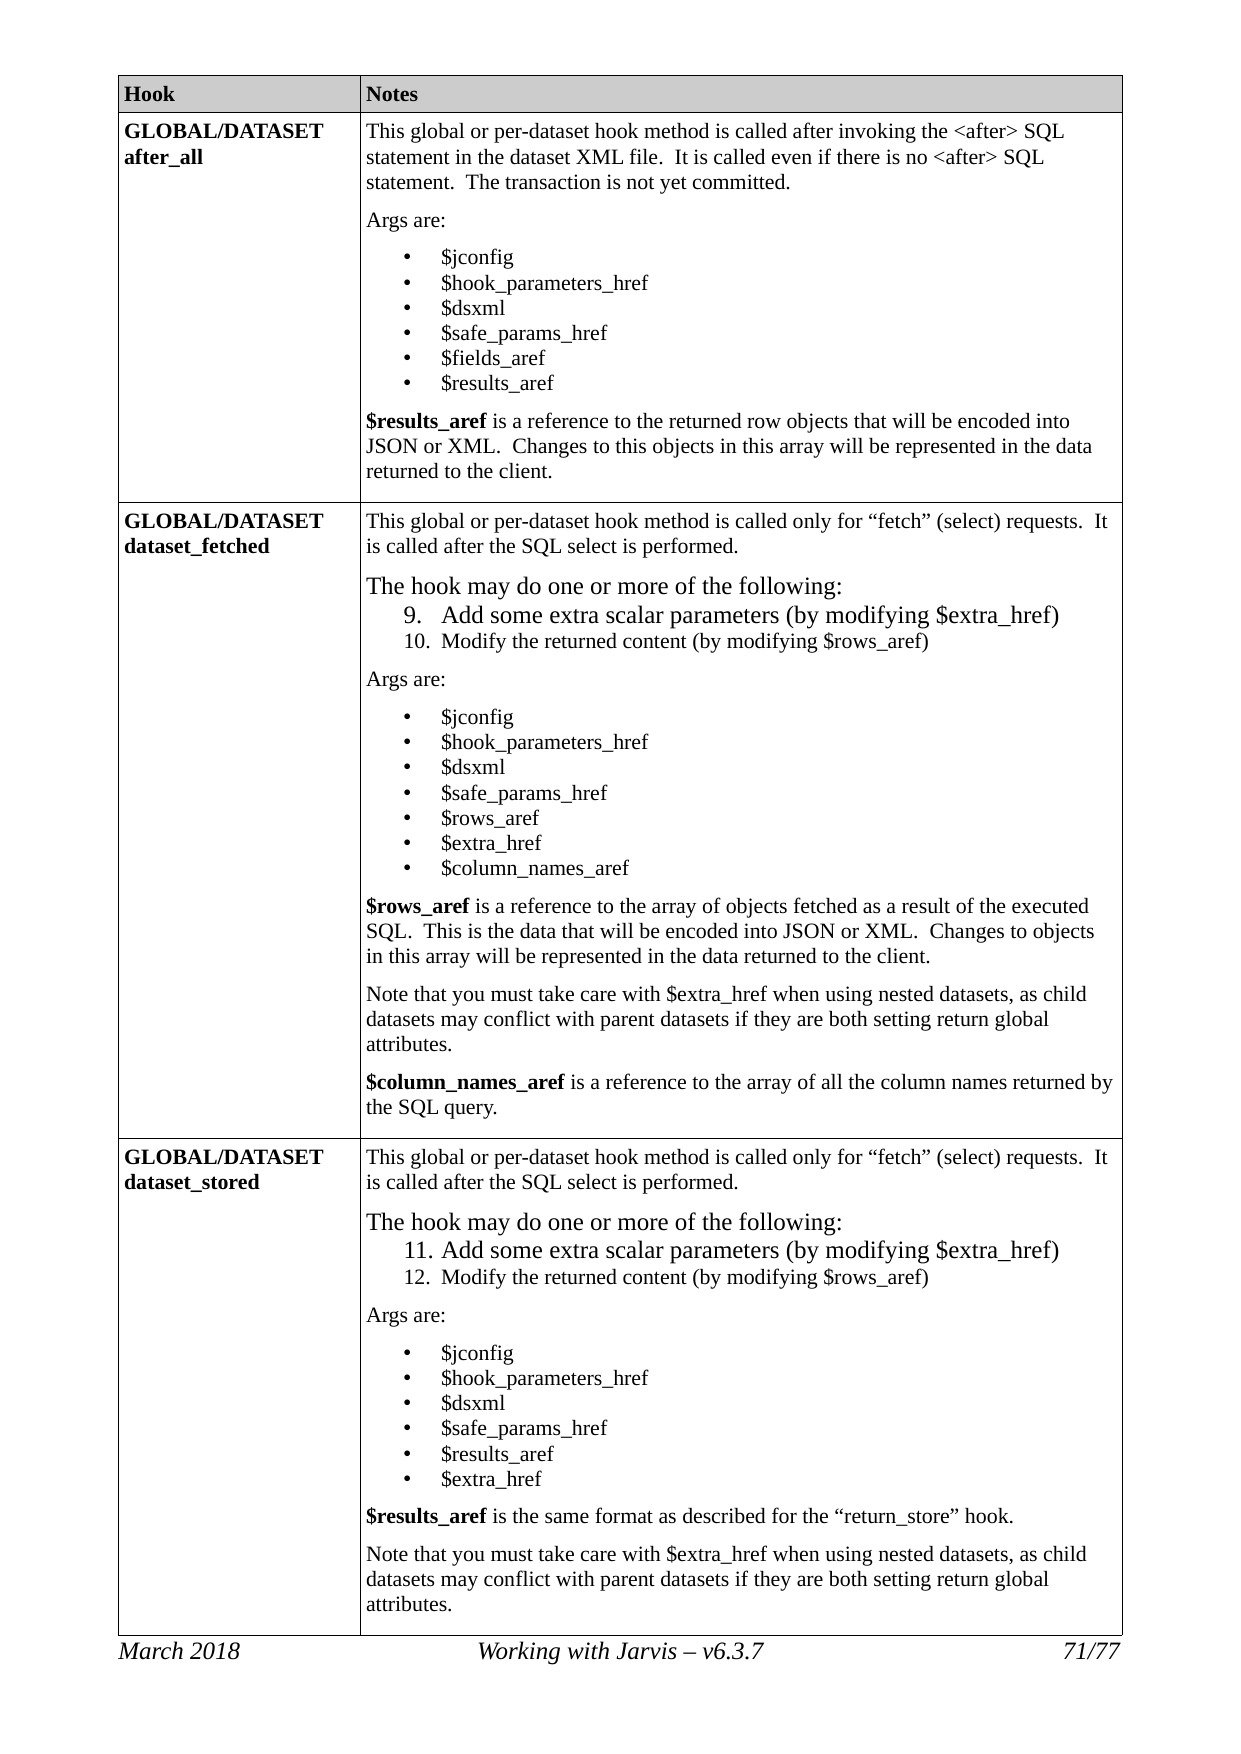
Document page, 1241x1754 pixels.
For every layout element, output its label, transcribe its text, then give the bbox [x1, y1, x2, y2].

table_cell This global or per-dataset hook method is called only for “fetch” (select) requests. It is called after the SQL select is performed. The hook may do one or more of the following: Add some extra scalar parameters (by modifying $extra_href) Modify the returned content (by modifying $rows_aref) Args are: $jconfig $hook_parameters_href $dsxml $safe_params_href $rows_aref $extra_href $column_names_aref $rows_aref is a reference to the array of objects fetched as a result of the executed SQL. This is the data that will be encoded into JSON or XML. Changes to objects in this array will be represented in the data returned to the client. Note that you must take care with $extra_href when using nested datasets, as child datasets may conflict with parent datasets if they are both setting return global attributes. $column_names_aref is a reference to the array of all the column names returned by the SQL query. [361, 503, 1122, 1138]
table_cell GLOBAL/DATASET after_all [119, 113, 360, 502]
table_cell This global or per-dataset hook method is called only for “fetch” (select) requests. It is called after the SQL select is performed. The hook may do one or more of the following: Add some extra scalar parameters (by modifying $extra_href) Modify the returned content (by modifying $rows_aref) Args are: $jconfig $hook_parameters_href $dsxml $safe_params_href $results_aref $extra_href $results_aref is the same format as described for the “return_store” hook. Note that you must take care with $extra_href when using nested datasets, as child datasets may conflict with parent datasets if they are both setting return global attributes. [361, 1139, 1122, 1635]
table_cell GLOBAL/DATASET dataset_fetched [119, 503, 360, 1138]
table_header Notes [361, 76, 1122, 112]
table_cell GLOBAL/DATASET dataset_stored [119, 1139, 360, 1635]
table_header Hook [119, 76, 360, 112]
table_cell This global or per-dataset hook method is called after invoking the <after> SQL statement in the dataset XML file. It is called even if there is no <after> SQL statement. The transaction is not yet committed. Args are: $jconfig $hook_parameters_href $dsxml $safe_params_href $fields_aref $results_aref $results_aref is a reference to the returned row objects that will be encoded into JSON or XML. Changes to this objects in this array will be represented in the data returned to the client. [361, 113, 1122, 502]
